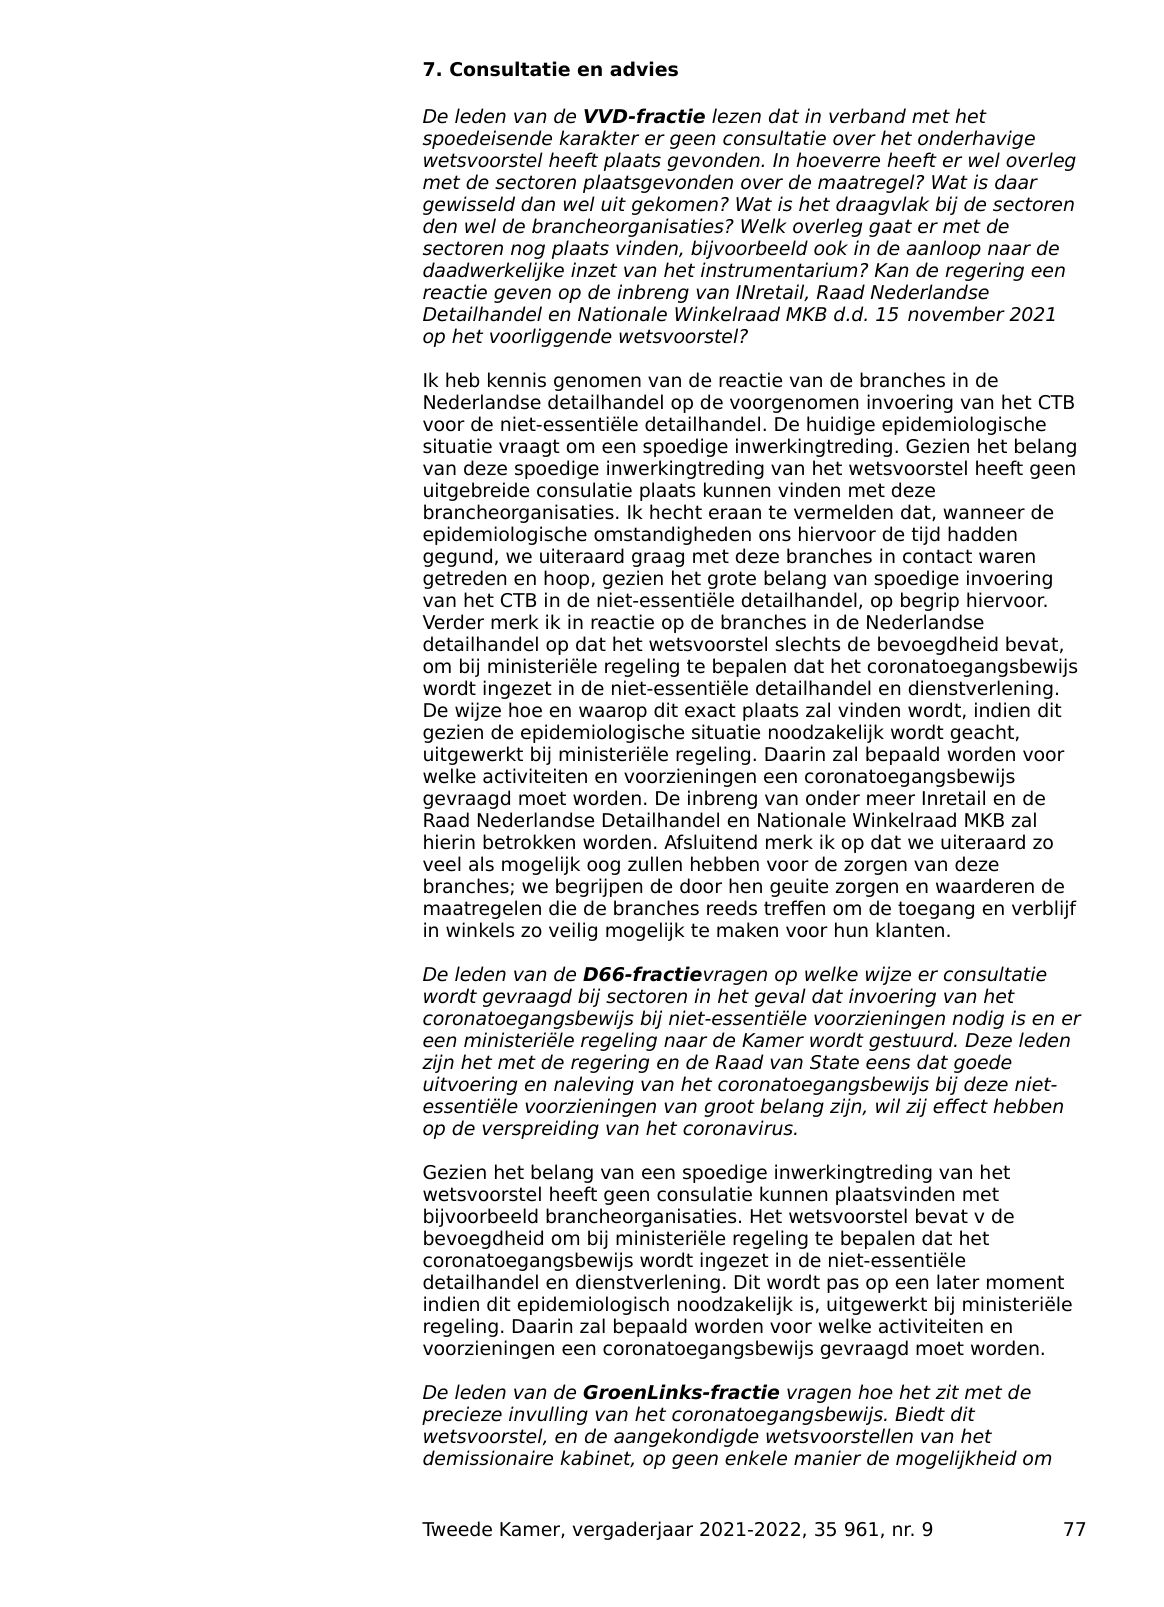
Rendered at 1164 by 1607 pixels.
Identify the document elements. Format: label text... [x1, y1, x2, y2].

text De leden van de D66-fractievragen op welke wijze er consultatie wordt gevraagd bij sectoren in het geval dat invoering van het coronatoegangsbewijs bij niet-essentiële voorzieningen nodig is en er een ministeriële regeling naar de Kamer wordt gestuurd. Deze leden zijn het met de regering en de Raad van State eens dat goede uitvoering en naleving van het coronatoegangsbewijs bij deze niet-essentiële voorzieningen van groot belang zijn, wil zij effect hebben op de verspreiding van het coronavirus. [422, 964, 1087, 1139]
text De leden van de GroenLinks-fractie vragen hoe het zit met de precieze invulling van het coronatoegangsbewijs. Biedt dit wetsvoorstel, en de aangekondigde wetsvoorstellen van het demissionaire kabinet, op geen enkele manier de mogelijkheid om [422, 1382, 1087, 1469]
text Gezien het belang van een spoedige inwerkingtreding van het wetsvoorstel heeft geen consulatie kunnen plaatsvinden met bijvoorbeeld brancheorganisaties. Het wetsvoorstel bevat v de bevoegdheid om bij ministeriële regeling te bepalen dat het coronatoegangsbewijs wordt ingezet in de niet-essentiële detailhandel en dienstverlening. Dit wordt pas op een later moment indien dit epidemiologisch noodzakelijk is, uitgewerkt bij ministeriële regeling. Daarin zal bepaald worden voor welke activiteiten en voorzieningen een coronatoegangsbewijs gevraagd moet worden. [422, 1162, 1087, 1359]
text Ik heb kennis genomen van de reactie van de branches in de Nederlandse detailhandel op de voorgenomen invoering van het CTB voor de niet-essentiële detailhandel. De huidige epidemiologische situatie vraagt om een spoedige inwerkingtreding. Gezien het belang van deze spoedige inwerkingtreding van het wetsvoorstel heeft geen uitgebreide consulatie plaats kunnen vinden met deze brancheorganisaties. Ik hecht eraan te vermelden dat, wanneer de epidemiologische omstandigheden ons hiervoor de tijd hadden gegund, we uiteraard graag met deze branches in contact waren getreden en hoop, gezien het grote belang van spoedige invoering van het CTB in de niet-essentiële detailhandel, op begrip hiervoor. Verder merk ik in reactie op de branches in de Nederlandse detailhandel op dat het wetsvoorstel slechts de bevoegdheid bevat, om bij ministeriële regeling te bepalen dat het coronatoegangsbewijs wordt ingezet in de niet-essentiële detailhandel en dienstverlening. De wijze hoe en waarop dit exact plaats zal vinden wordt, indien dit gezien de epidemiologische situatie noodzakelijk wordt geacht, uitgewerkt bij ministeriële regeling. Daarin zal bepaald worden voor welke activiteiten en voorzieningen een coronatoegangsbewijs gevraagd moet worden. De inbreng van onder meer Inretail en de Raad Nederlandse Detailhandel en Nationale Winkelraad MKB zal hierin betrokken worden. Afsluitend merk ik op dat we uiteraard zo veel als mogelijk oog zullen hebben voor de zorgen van deze branches; we begrijpen de door hen geuite zorgen en waarderen de maatregelen die de branches reeds treffen om de toegang en verblijf in winkels zo veilig mogelijk te maken voor hun klanten. [422, 370, 1087, 941]
text De leden van de VVD-fractie lezen dat in verband met het spoedeisende karakter er geen consultatie over het onderhavige wetsvoorstel heeft plaats gevonden. In hoeverre heeft er wel overleg met de sectoren plaatsgevonden over de maatregel? Wat is daar gewisseld dan wel uit gekomen? Wat is het draagvlak bij de sectoren den wel de brancheorganisaties? Welk overleg gaat er met de sectoren nog plaats vinden, bijvoorbeeld ook in de aanloop naar de daadwerkelijke inzet van het instrumentarium? Kan de regering een reactie geven op de inbreng van INretail, Raad Nederlandse Detailhandel en Nationale Winkelraad MKB d.d. 15 november 2021 op het voorliggende wetsvoorstel? [422, 106, 1087, 348]
subtitle 7. Consultatie en advies [422, 59, 1087, 81]
